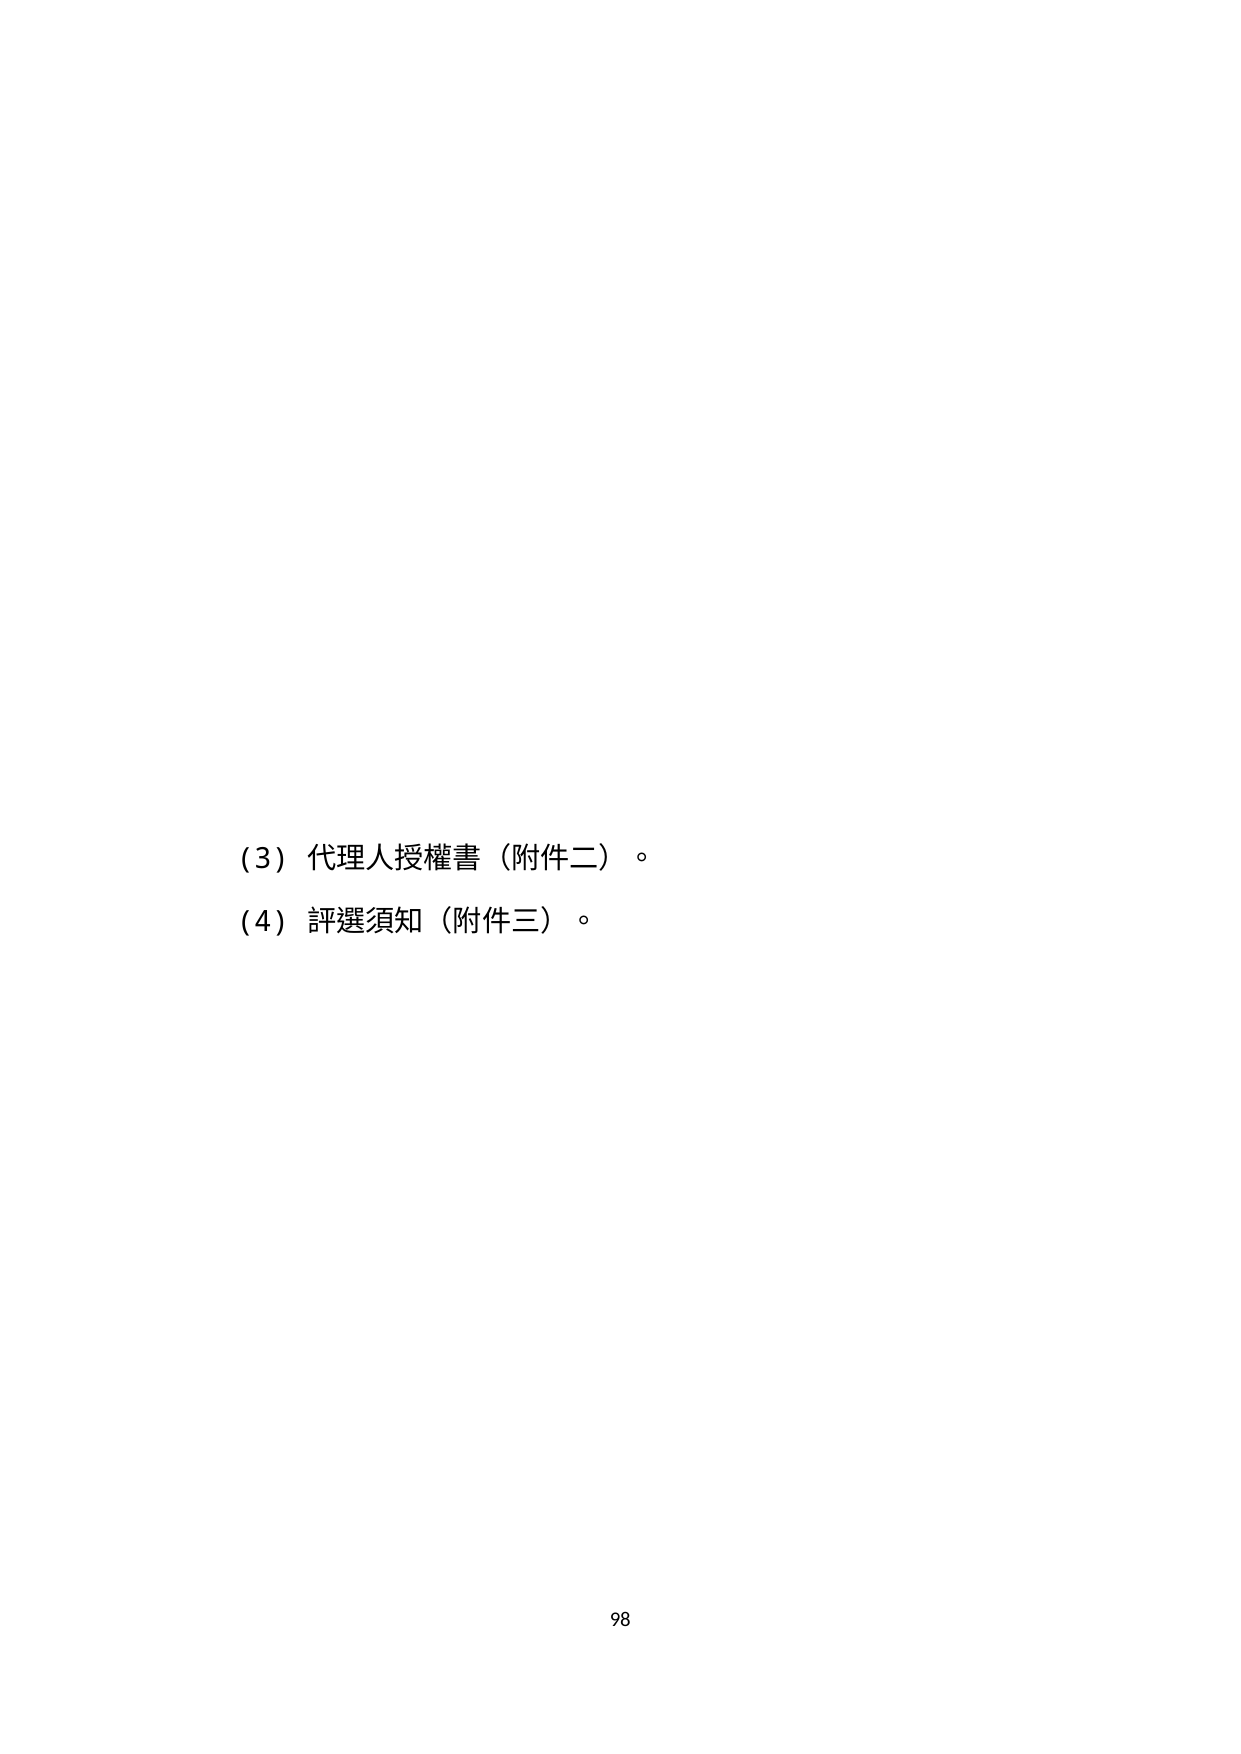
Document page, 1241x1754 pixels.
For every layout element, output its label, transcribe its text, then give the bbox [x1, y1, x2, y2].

list 評選須知（附件三）。 [207, 877, 1092, 939]
list 代理人授權書（附件二）。 [207, 814, 1092, 877]
